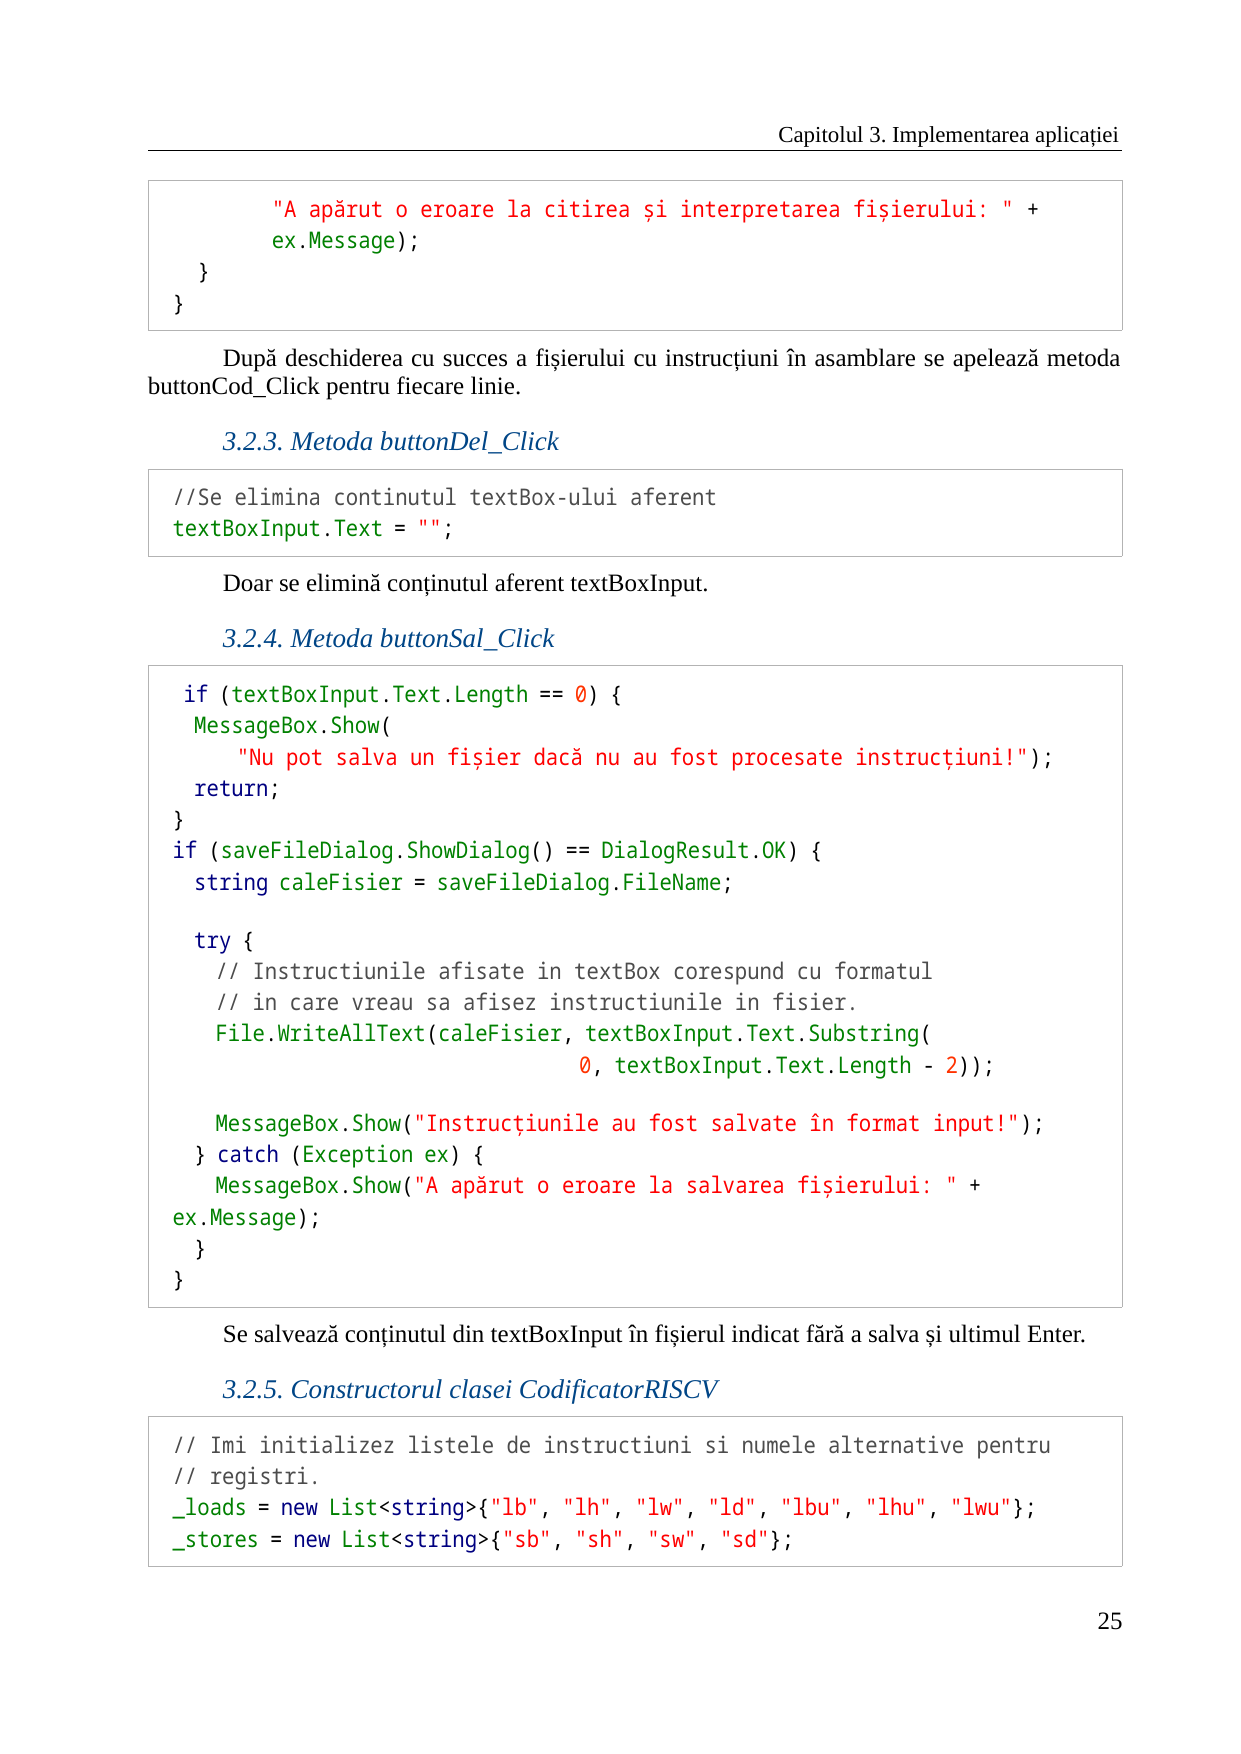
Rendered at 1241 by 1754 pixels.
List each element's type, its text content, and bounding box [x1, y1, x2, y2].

text MessageBox.Show( [149, 697, 1122, 728]
text // in care vreau sa afisez instructiunile in fisier. [149, 974, 1122, 1005]
text _loads = new List<string>{"lb", "lh", "lw", "ld", "lbu", "lhu", "lwu"}; [149, 1479, 1122, 1510]
text File.WriteAllText(caleFisier, textBoxInput.Text.Substring( [149, 1005, 1122, 1036]
text string caleFisier = saveFileDialog.FileName; [149, 853, 1122, 897]
text // Instructiunile afisate in textBox corespund cu formatul [149, 942, 1122, 974]
text } [149, 1251, 1122, 1307]
text Doar se elimină conținutul aferent textBoxInput. [148, 568, 1122, 597]
text Se salvează conținutul din textBoxInput în fișierul indicat fără a salva și ultimul Enter. [148, 1319, 1122, 1348]
text "A apărut o eroare la citirea și interpretarea fișierului: " + [149, 181, 1122, 211]
text // Imi initializez listele de instructiuni si numele alternative pentru [149, 1417, 1122, 1448]
text } catch (Exception ex) { [149, 1126, 1122, 1157]
text } [149, 790, 1122, 822]
subtitle Metoda buttonDel_Click [223, 425, 1122, 456]
text textBoxInput.Text = ""; [149, 500, 1122, 556]
text MessageBox.Show("A apărut o eroare la salvarea fișierului: " + ex.Message); [149, 1157, 1122, 1219]
subtitle Constructorul clasei CodificatorRISCV [223, 1373, 1122, 1404]
text După deschiderea cu succes a fișierului cu instrucțiuni în asamblare se apelează metoda buttonCod_Click pentru fiecare linie. [148, 343, 1122, 400]
text // registri. [149, 1448, 1122, 1479]
text "Nu pot salva un fișier dacă nu au fost procesate instrucțiuni!"); [149, 728, 1122, 759]
text } [149, 274, 1122, 330]
subtitle Metoda buttonSal_Click [223, 622, 1122, 653]
text _stores = new List<string>{"sb", "sh", "sw", "sd"}; [149, 1510, 1122, 1566]
text } [149, 1219, 1122, 1251]
text if (saveFileDialog.ShowDialog() == DialogResult.OK) { [149, 822, 1122, 853]
text //Se elimina continutul textBox-ului aferent [149, 470, 1122, 500]
text try { [149, 911, 1122, 942]
text 0, textBoxInput.Text.Length - 2)); [149, 1036, 1122, 1080]
text } [149, 243, 1122, 274]
text MessageBox.Show("Instrucțiunile au fost salvate în format input!"); [149, 1094, 1122, 1126]
text if (textBoxInput.Text.Length == 0) { [149, 666, 1122, 697]
text ex.Message); [149, 211, 1122, 243]
text return; [149, 759, 1122, 790]
